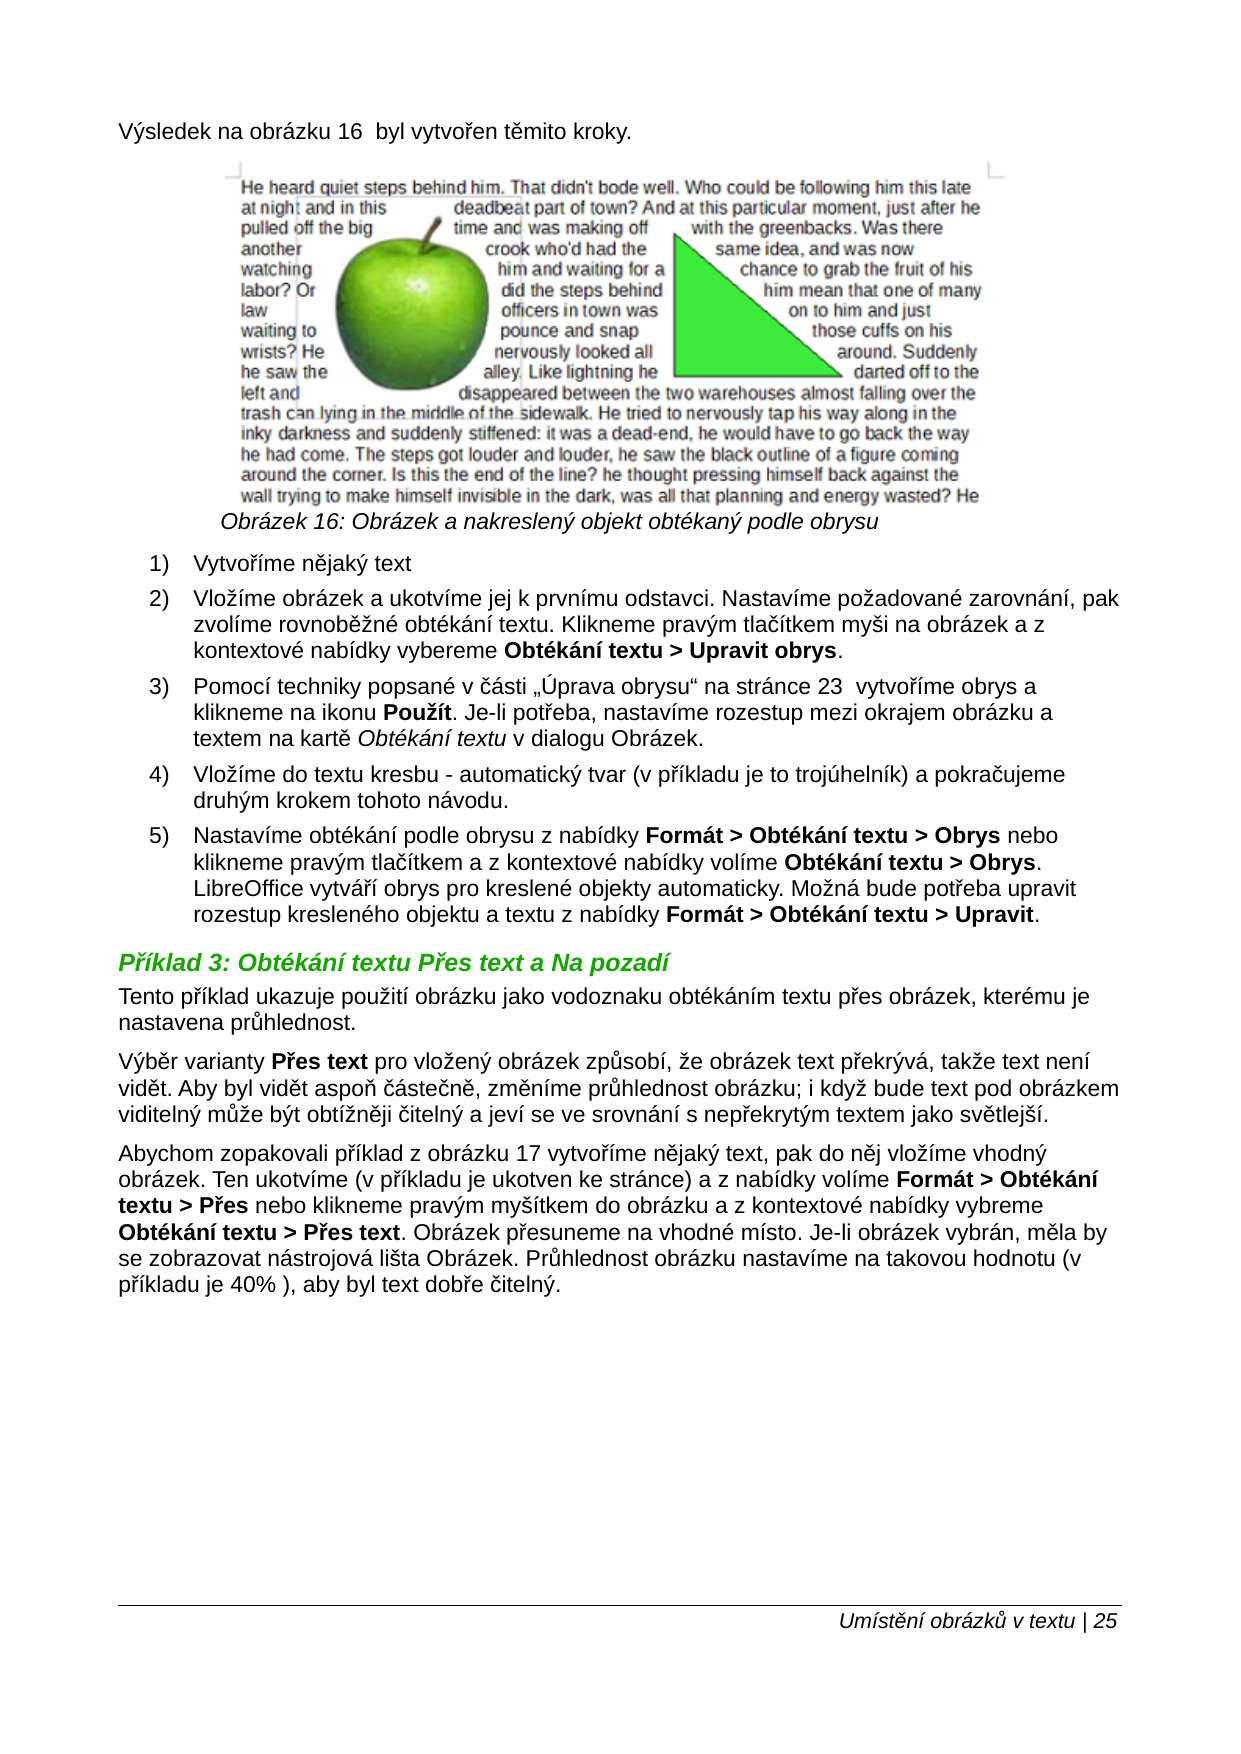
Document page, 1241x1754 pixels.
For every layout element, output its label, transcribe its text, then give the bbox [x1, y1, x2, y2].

picture [220, 157, 1020, 509]
list Pomocí techniky popsané v části „Úprava obrysu“ na stránce 22 vytvoříme obrys a klikneme na ikonu Použít. Je-li potřeba, nastavíme rozestup mezi okrajem obrázku a textem na kartě Obtékání textu v dialogu Obrázek. [169, 673, 1122, 752]
text Výběr varianty Přes text pro vložený obrázek způsobí, že obrázek text překrývá, takže text není vidět. Aby byl vidět aspoň částečně, změníme průhlednost obrázku; i když bude text pod obrázkem viditelný může být obtížněji čitelný a jeví se ve srovnání s nepřekrytým textem jako světlejší. [118, 1048, 1122, 1127]
list Vložíme do textu kresbu - automatický tvar (v příkladu je to trojúhelník) a pokračujeme druhým krokem tohoto návodu. [169, 761, 1122, 813]
text Abychom zopakovali příklad z obrázku 17 vytvoříme nějaký text, pak do něj vložíme vhodný obrázek. Ten ukotvíme (v příkladu je ukotven ke stránce) a z nabídky volíme Formát > Obtékání textu > Přes nebo klikneme pravým myšítkem do obrázku a z kontextové nabídky vybreme Obtékání textu > Přes text. Obrázek přesuneme na vhodné místo. Je-li obrázek vybrán, měla by se zobrazovat nástrojová lišta Obrázek. Průhlednost obrázku nastavíme na takovou hodnotu (v příkladu je 40% ), aby byl text dobře čitelný. [118, 1140, 1122, 1298]
text Obrázek 16: Obrázek a nakreslený objekt obtékaný podle obrysu [220, 509, 1020, 535]
list Vložíme obrázek a ukotvíme jej k prvnímu odstavci. Nastavíme požadované zarovnání, pak zvolíme rovnoběžné obtékání textu. Klikneme pravým tlačítkem myši na obrázek a z kontextové nabídky vybereme Obtékání textu > Upravit obrys. [169, 585, 1122, 664]
list Vytvoříme nějaký text [169, 549, 1122, 576]
list Nastavíme obtékání podle obrysu z nabídky Formát > Obtékání textu > Obrys nebo klikneme pravým tlačítkem a z kontextové nabídky volíme Obtékání textu > Obrys. LibreOffice vytváří obrys pro kreslené objekty automaticky. Možná bude potřeba upravit rozestup kresleného objektu a textu z nabídky Formát > Obtékání textu > Upravit. [169, 822, 1122, 928]
list Výsledek na obrázku 16 byl vytvořen těmito kroky. [118, 118, 1122, 144]
subtitle Příklad 3: Obtékání textu Přes text a Na pozadí [118, 948, 1122, 977]
text Tento příklad ukazuje použití obrázku jako vodoznaku obtékáním textu přes obrázek, kterému je nastavena průhlednost. [118, 983, 1122, 1036]
